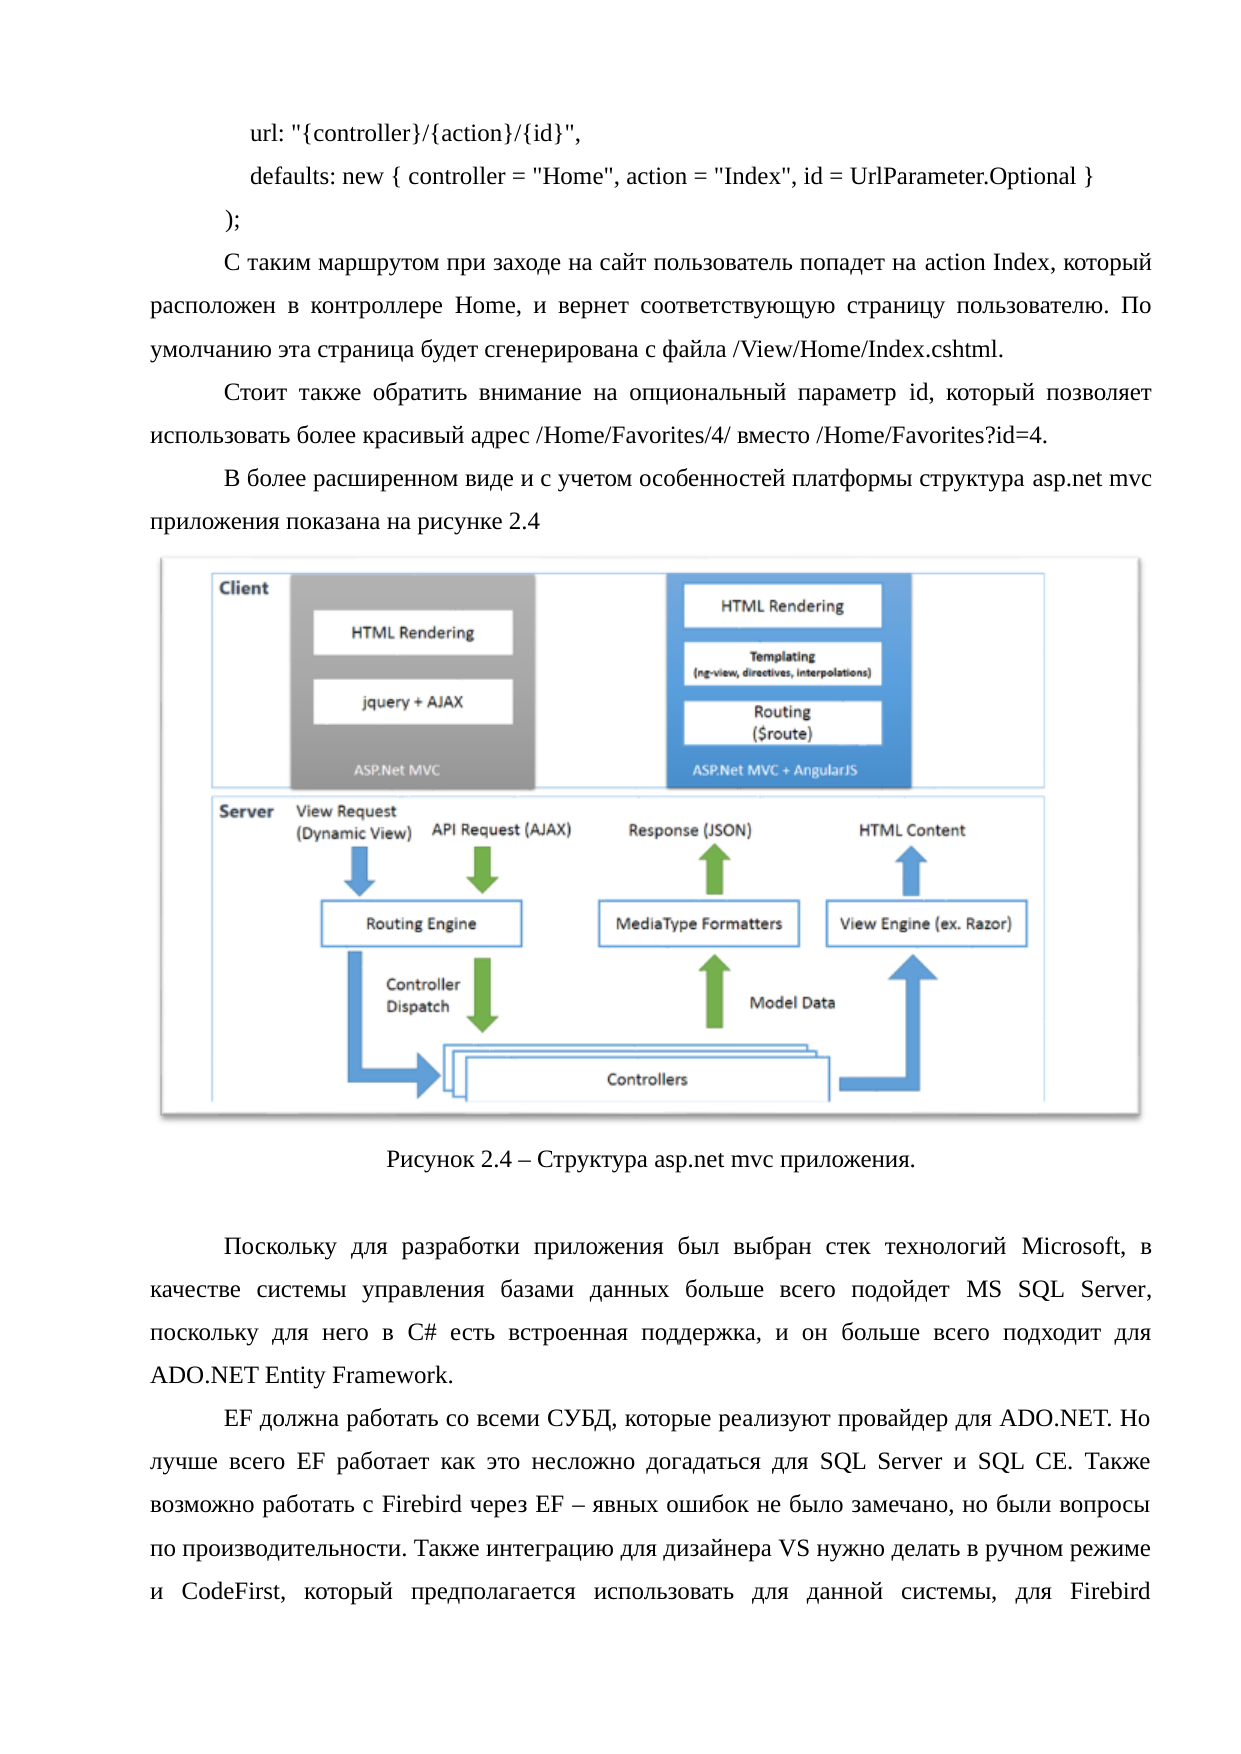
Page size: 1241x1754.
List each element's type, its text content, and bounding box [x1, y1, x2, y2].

text В более расширенном виде и с учетом особенностей платформы структура asp.net mvc приложения показана на рисунке 2.4 [150, 463, 1152, 535]
text Поскольку для разработки приложения был выбран стек технологий Microsoft, в качестве системы управления базами данных больше всего подойдет MS SQL Server, поскольку для него в C# есть встроенная поддержка, и он больше всего подходит для ADO.NET Entity Framework. [150, 1231, 1152, 1389]
text С таким маршрутом при заходе на сайт пользователь попадет на action Index, который расположен в контроллере Home, и вернет соответствующую страницу пользователю. По умолчанию эта страница будет сгенерирована с файла /View/Home/Index.cshtml. [150, 247, 1152, 362]
text ); [150, 204, 1152, 233]
text EF должна работать со всеми СУБД, которые реализуют провайдер для ADO.NET. Но лучше всего EF работает как это несложно догадаться для SQL Server и SQL CE. Также возможно работать с Firebird через EF – явных ошибок не было замечано, но были вопросы по производительности. Также интеграцию для дизайнера VS нужно делать в ручном режиме и CodeFirst, который предполагается использовать для данной системы, для Firebird [150, 1403, 1152, 1604]
text Стоит также обратить внимание на опциональный параметр id, который позволяет использовать более красивый адрес /Home/Favorites/4/ вместо /Home/Favorites?id=4. [150, 377, 1152, 449]
text url: "{controller}/{action}/{id}", [150, 118, 1152, 147]
text defaults: new { controller = "Home", action = "Index", id = UrlParameter.Optional } [150, 161, 1152, 190]
text Рисунок 2.4 – Структура asp.net mvc приложения. [150, 1144, 1152, 1173]
